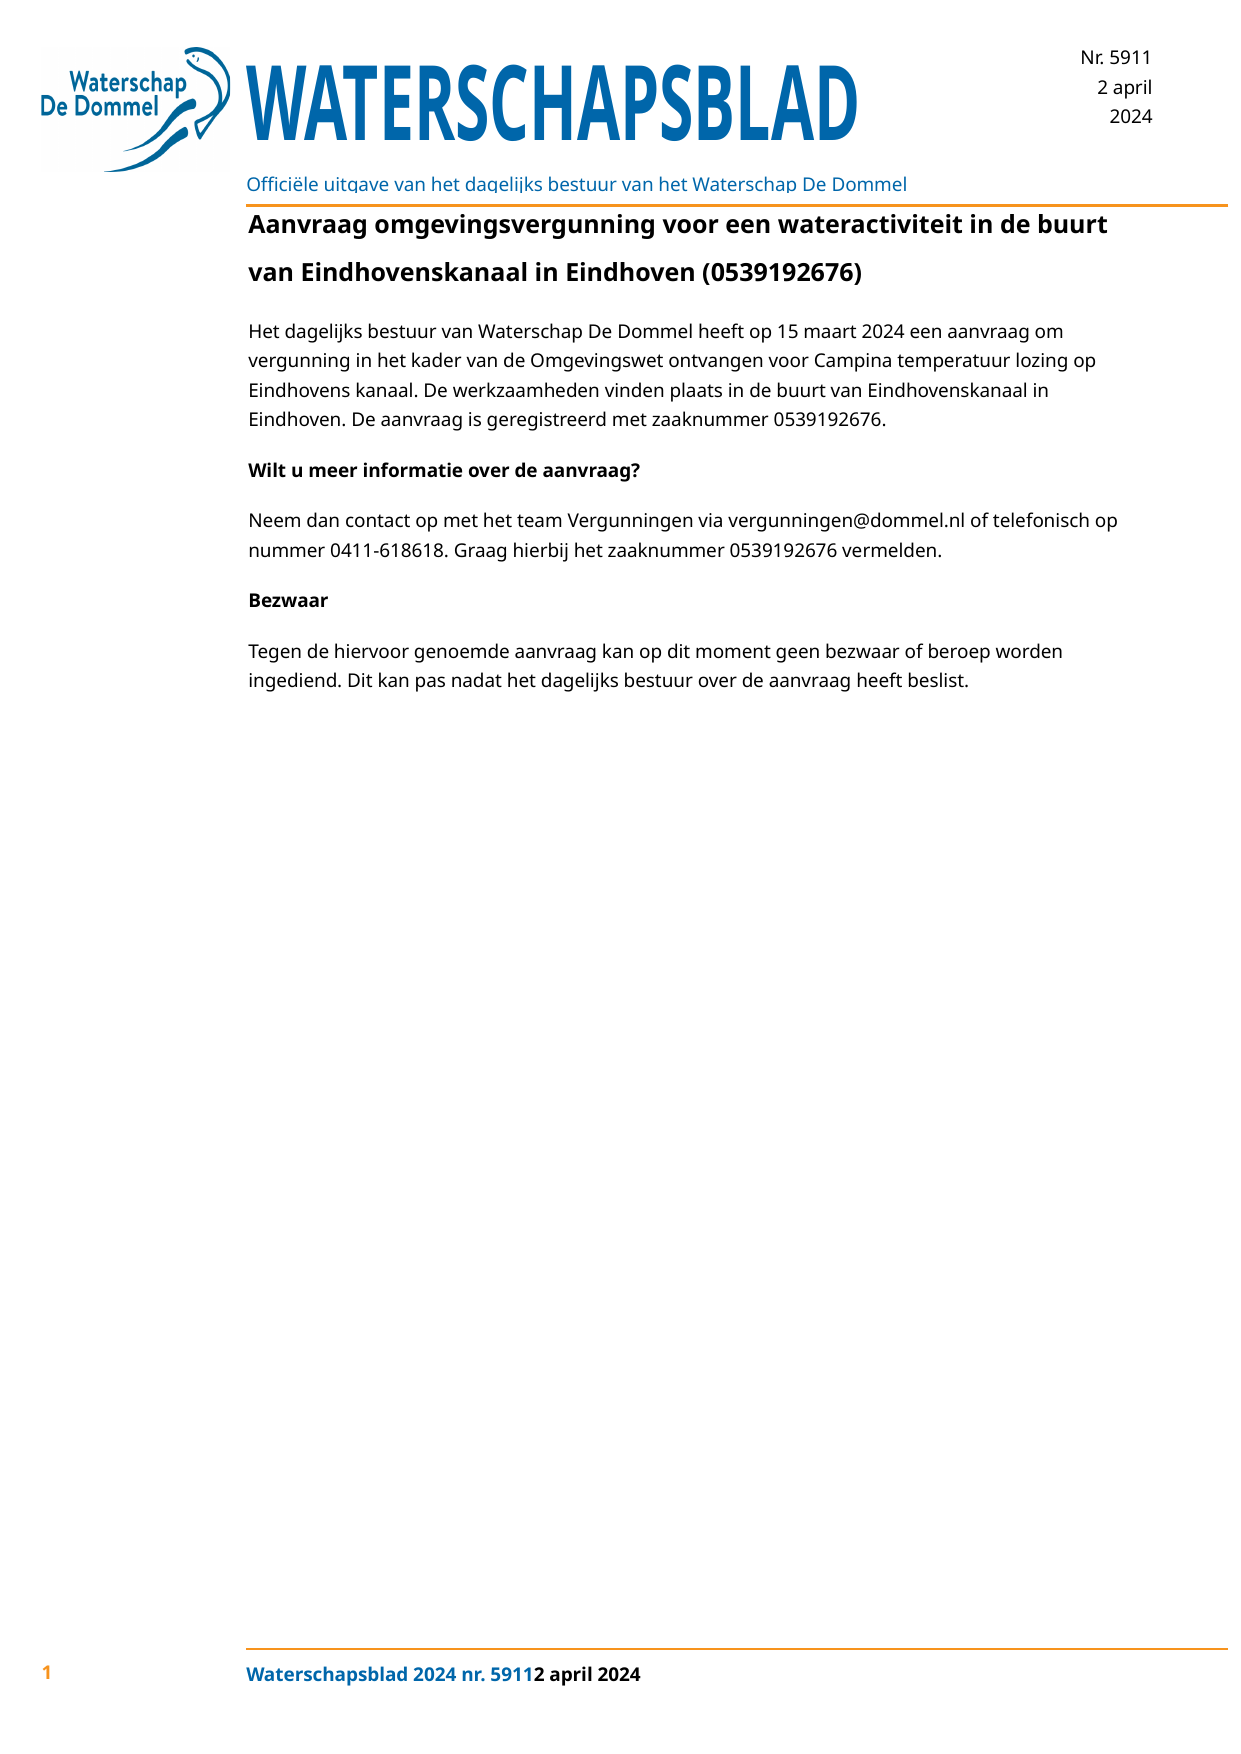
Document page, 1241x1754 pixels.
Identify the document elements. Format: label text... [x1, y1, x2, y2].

picture [45, 99, 51, 111]
text Bezwaar [248, 587, 1152, 613]
picture [198, 118, 210, 131]
text Tegen de hiervoor genoemde aanvraag kan op dit moment geen bezwaar of beroep worden ingediend. Dit kan pas nadat het dagelijks bestuur over de aanvraag heeft beslist. [248, 638, 1152, 693]
text Neem dan contact op met het team Vergunningen via vergunningen@dommel.nl of telefonisch op nummer 0411-618618. Graag hierbij het zaaknummer 0539192676 vermelden. [248, 507, 1152, 563]
picture [204, 47, 231, 76]
text Het dagelijks bestuur van Waterschap De Dommel heeft op 15 maart 2024 een aanvraag om vergunning in het kader van de Omgevingswet ontvangen voor Campina temperatuur lozing op Eindhovens kanaal. De werkzaamheden vinden plaats in de buurt van Eindhovenskanaal in Eindhoven. De aanvraag is geregistreerd met zaaknummer 0539192676. [248, 318, 1152, 432]
picture [41, 47, 231, 172]
text Aanvraag omgevingsvergunning voor een wateractiviteit in de buurt van Eindhovenskanaal in Eindhoven (0539192676) [248, 207, 1152, 288]
text Wilt u meer informatie over de aanvraag? [248, 457, 1152, 483]
